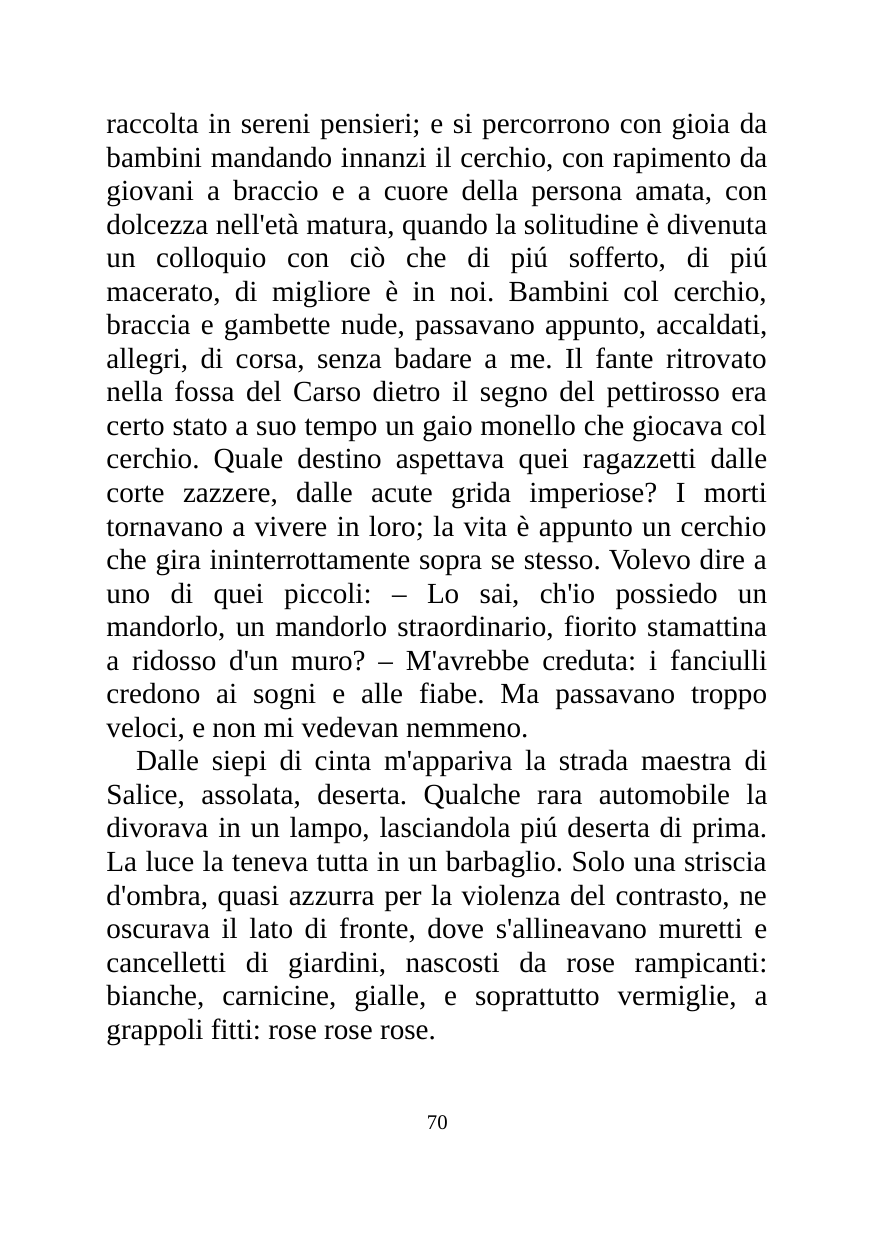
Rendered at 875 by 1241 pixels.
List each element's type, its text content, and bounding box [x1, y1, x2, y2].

text raccolta in sereni pensieri; e si percorrono con gioia da bambini mandando innanzi il cerchio, con rapimento da giovani a braccio e a cuore della persona amata, con dolcezza nell'età matura, quando la solitudine è divenuta un colloquio con ciò che di piú sofferto, di piú macerato, di migliore è in noi. Bambini col cerchio, braccia e gambette nude, passavano appunto, accaldati, allegri, di corsa, senza badare a me. Il fante ritrovato nella fossa del Carso dietro il segno del pettirosso era certo stato a suo tempo un gaio monello che giocava col cerchio. Quale destino aspettava quei ragazzetti dalle corte zazzere, dalle acute grida imperiose? I morti tornavano a vivere in loro; la vita è appunto un cerchio che gira ininterrottamente sopra se stesso. Volevo dire a uno di quei piccoli: – Lo sai, ch'io possiedo un mandorlo, un mandorlo straordinario, fiorito stamattina a ridosso d'un muro? – M'avrebbe creduta: i fanciulli credono ai sogni e alle fiabe. Ma passavano troppo veloci, e non mi vedevan nemmeno. [106, 106, 768, 743]
text Dalle siepi di cinta m'appariva la strada maestra di Salice, assolata, deserta. Qualche rara automobile la divorava in un lampo, lasciandola piú deserta di prima. La luce la teneva tutta in un barbaglio. Solo una striscia d'ombra, quasi azzurra per la violenza del contrasto, ne oscurava il lato di fronte, dove s'allineavano muretti e cancelletti di giardini, nascosti da rose rampicanti: bianche, carnicine, gialle, e soprattutto vermiglie, a grappoli fitti: rose rose rose. [106, 743, 768, 1045]
